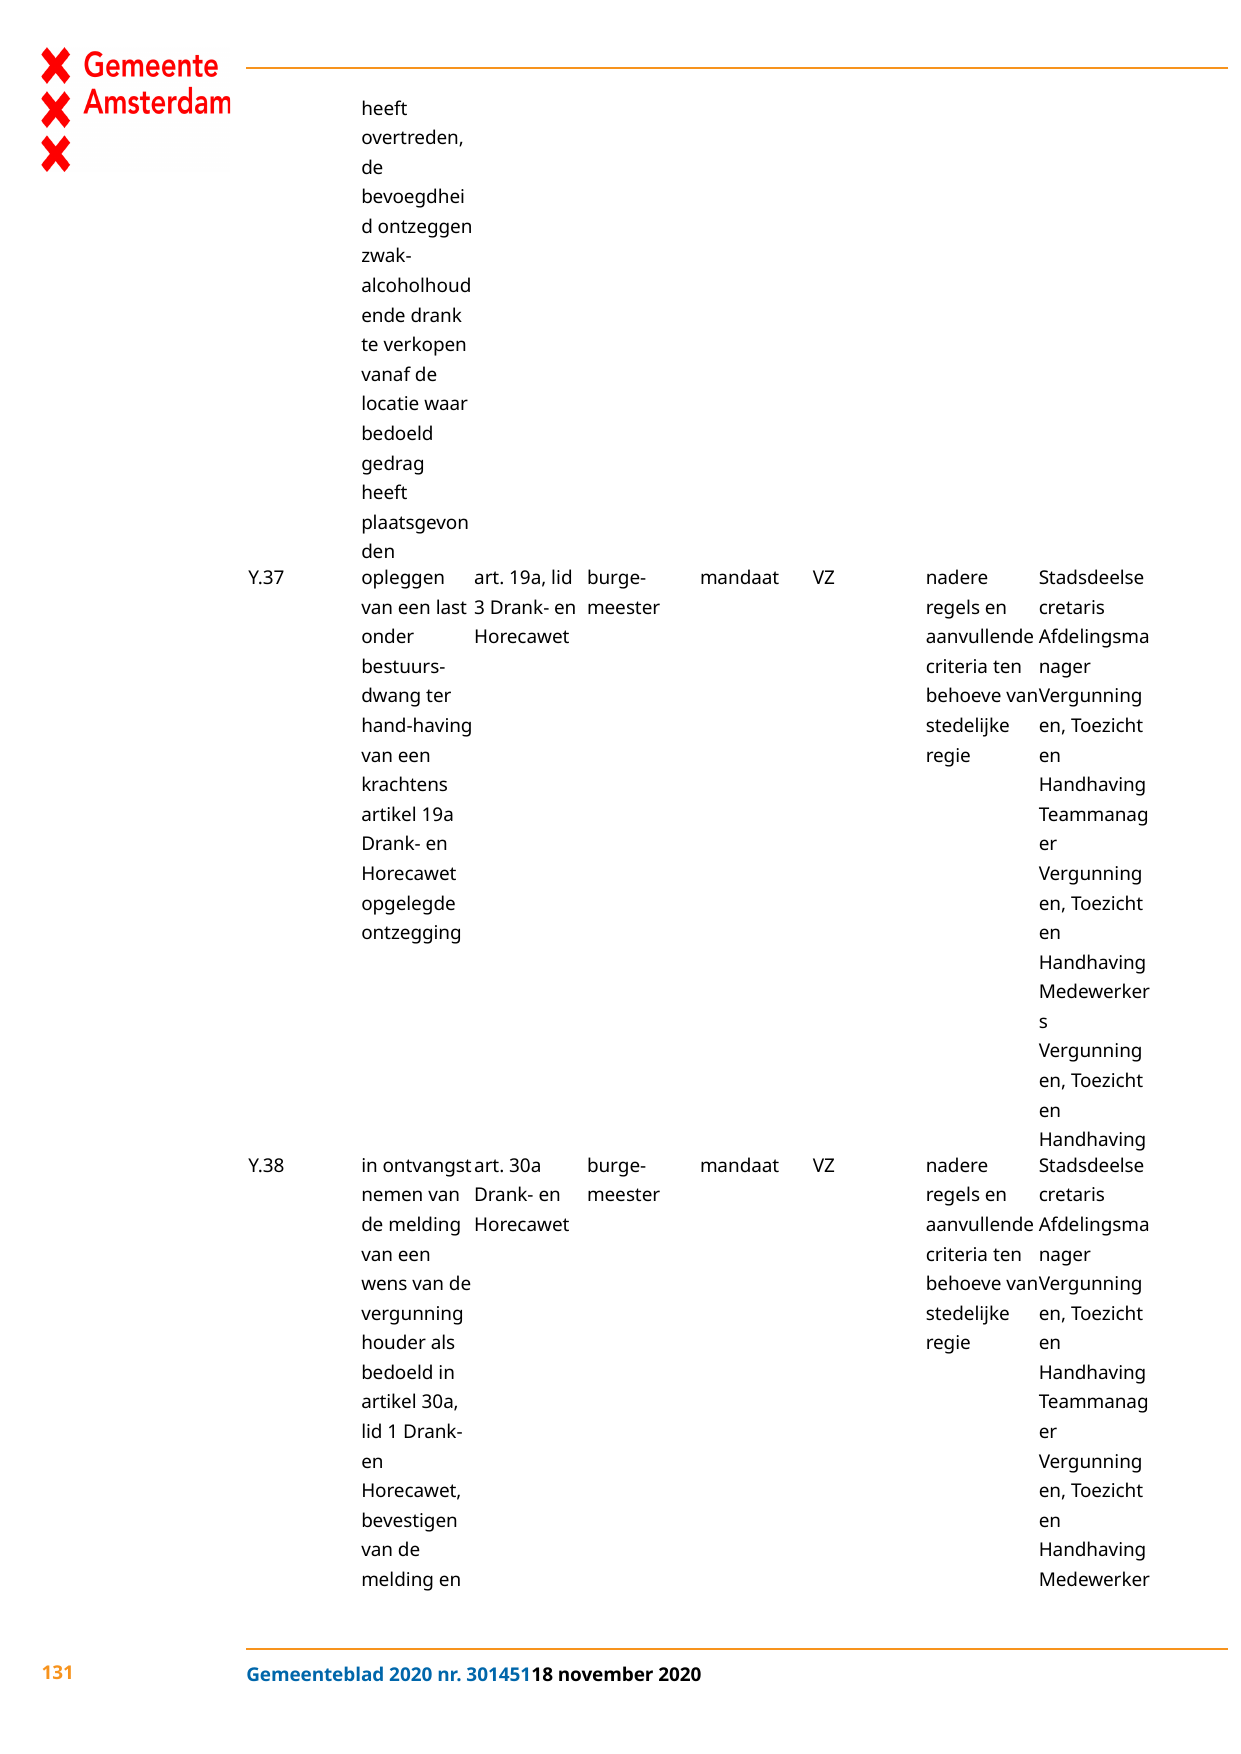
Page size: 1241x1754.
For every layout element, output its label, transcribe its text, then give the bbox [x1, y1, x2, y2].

table_cell mandaat [700, 564, 813, 1152]
table_cell Y.37 [248, 564, 361, 1152]
table_cell art. 19a, lid 3 Drank- en Horecawet [474, 564, 587, 1152]
table_cell nadere regels en aanvullende criteria ten behoeve van stedelijke regie [926, 1152, 1038, 1592]
table_cell Stadsdeelsecretaris Afdelingsmanager Vergunningen, Toezicht en Handhaving Teammanager Vergunningen, Toezicht en Handhaving Medewerker [1039, 1152, 1152, 1592]
table_cell [248, 95, 361, 564]
table_cell [1039, 95, 1152, 564]
table_cell VZ [813, 564, 926, 1152]
table_cell [587, 95, 700, 564]
table_cell mandaat [700, 1152, 813, 1592]
table_cell burge-meester [587, 564, 700, 1152]
table_cell nadere regels en aanvullende criteria ten behoeve van stedelijke regie [926, 564, 1038, 1152]
table_cell Y.38 [248, 1152, 361, 1592]
table_cell burge-meester [587, 1152, 700, 1592]
table_cell art. 30a Drank- en Horecawet [474, 1152, 587, 1592]
table_cell VZ [813, 1152, 926, 1592]
table_cell [700, 95, 813, 564]
table_cell [813, 95, 926, 564]
table_cell [474, 95, 587, 564]
picture [41, 47, 231, 172]
table_cell Stadsdeelsecretaris Afdelingsmanager Vergunningen, Toezicht en Handhaving Teammanager Vergunningen, Toezicht en Handhaving Medewerkers Vergunningen, Toezicht en Handhaving [1039, 564, 1152, 1152]
table_cell in ontvangst nemen van de melding van een wens van de vergunninghouder als bedoeld in artikel 30a, lid 1 Drank- en Horecawet, bevestigen van de melding en [361, 1152, 474, 1592]
table_cell opleggen van een last onder bestuurs-dwang ter hand-having van een krachtens artikel 19a Drank- en Horecawet opgelegde ontzegging [361, 564, 474, 1152]
table_cell [926, 95, 1038, 564]
table_cell heeft overtreden, de bevoegdheid ontzeggen zwak-alcoholhoudende drank te verkopen vanaf de locatie waar bedoeld gedrag heeft plaatsgevonden [361, 95, 474, 564]
